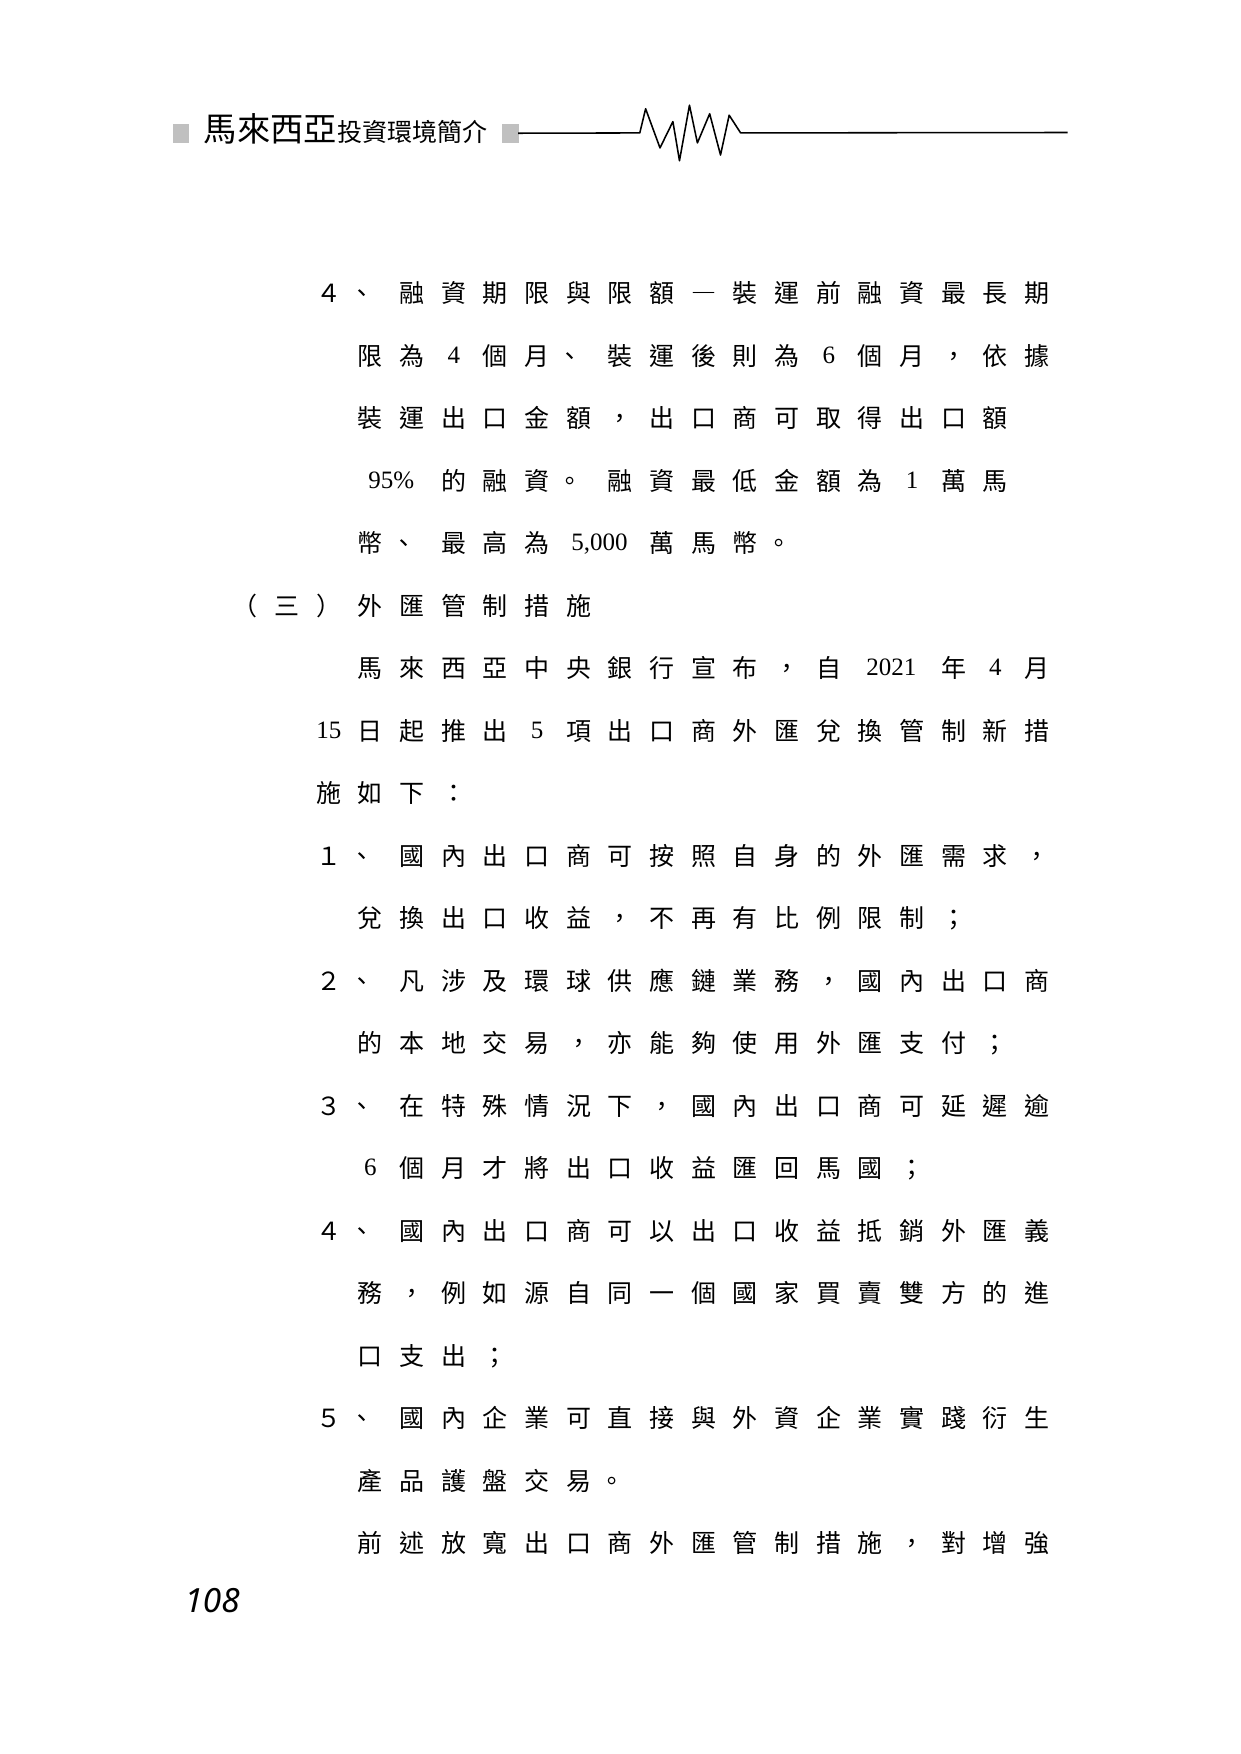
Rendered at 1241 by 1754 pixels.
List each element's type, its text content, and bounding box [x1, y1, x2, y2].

text 馬來西亞中央銀行宣布，自2021年4月15日起推出5項出口商外匯兌換管制新措施如下： [281, 625, 1058, 813]
text ２、凡涉及環球供應鏈業務，國內出口商的本地交易，亦能夠使用外匯支付； [281, 938, 1058, 1063]
text ５、國內企業可直接與外資企業實踐衍生產品護盤交易。 [281, 1375, 1058, 1500]
text （三）外匯管制措施 [207, 563, 1058, 625]
text １、國內出口商可按照自身的外匯需求，兌換出口收益，不再有比例限制； [281, 813, 1058, 938]
text 前述放寬出口商外匯管制措施，對增強 [281, 1500, 1058, 1563]
text ４、國內出口商可以出口收益抵銷外匯義務，例如源自同一個國家買賣雙方的進口支出； [281, 1188, 1058, 1375]
text ４、融資期限與限額—裝運前融資最長期限為4個月、裝運後則為6個月，依據裝運出口金額，出口商可取得出口額95%的融資。融資最低金額為1萬馬幣、最高為5,000萬馬幣。 [281, 250, 1058, 563]
text ３、在特殊情況下，國內出口商可延遲逾6個月才將出口收益匯回馬國； [281, 1063, 1058, 1188]
